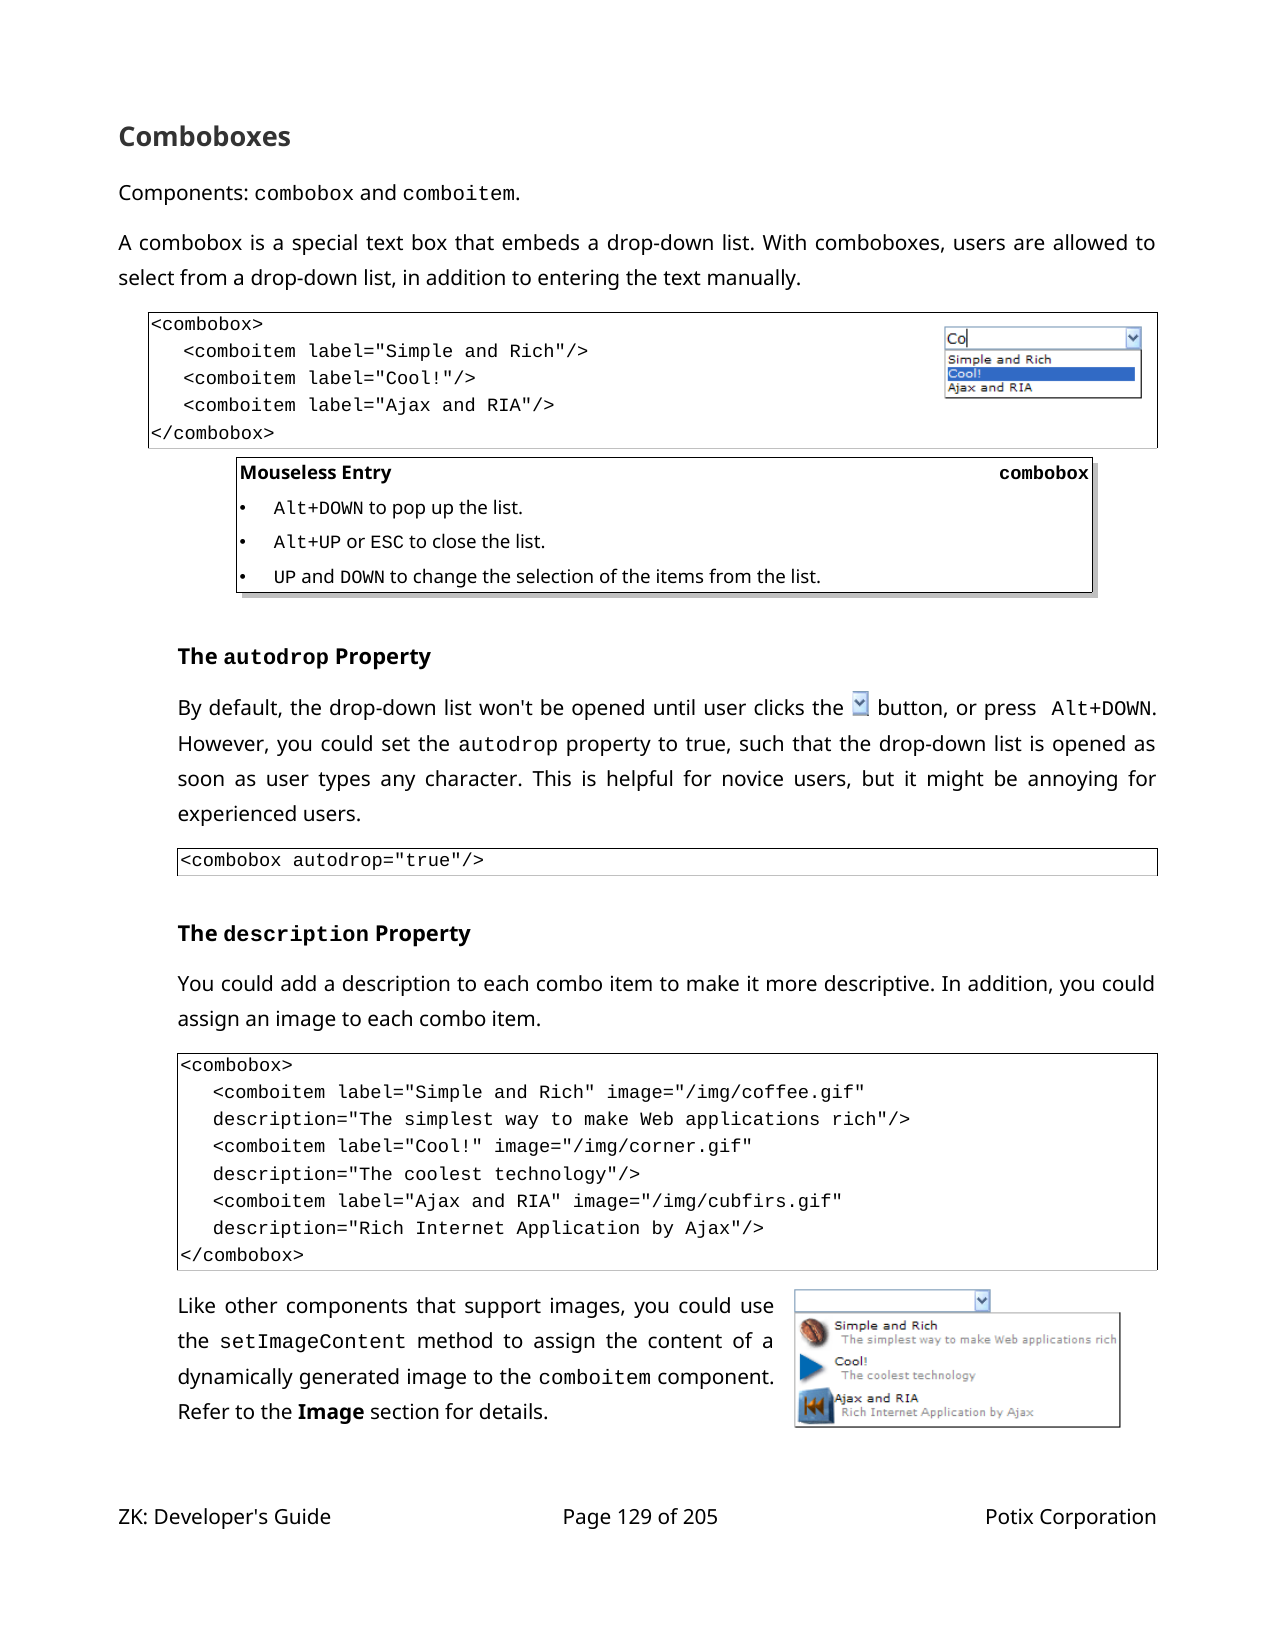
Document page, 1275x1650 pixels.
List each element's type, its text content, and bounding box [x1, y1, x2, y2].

text <comboitem label="Ajax and RIA"/> [149, 393, 1157, 418]
subtitle Comboboxes [118, 118, 1157, 155]
text <comboitem label="Cool!" image="/img/corner.gif" [178, 1134, 1157, 1159]
picture [941, 323, 1150, 402]
subtitle The description Property [177, 918, 1157, 948]
text By default, the drop-down list won't be opened until user clicks the button, or press Alt+DOWN. However, you could set the autodrop property to true, such that the drop-down list is opened as soon as user types any character. This is helpful for novice users, but it might be annoying for experienced users. [177, 691, 1157, 828]
text <combobox> [149, 313, 1157, 336]
text Like other components that support images, you could use the setImageContent method to assign the content of a dynamically generated image to the comboitem component. Refer to the Image section for details. [177, 1291, 792, 1426]
text </combobox> [178, 1243, 1157, 1270]
text <comboitem label="Cool!"/> [149, 366, 941, 390]
text <comboitem label="Simple and Rich"/> [149, 339, 941, 363]
picture [792, 1287, 1123, 1430]
text <comboitem label="Ajax and RIA" image="/img/cubfirs.gif" [178, 1189, 1157, 1213]
text </combobox> [149, 421, 1157, 448]
text <comboitem label="Simple and Rich" image="/img/coffee.gif" [178, 1080, 1157, 1104]
text description="Rich Internet Application by Ajax"/> [178, 1216, 1157, 1240]
list UP and DOWN to change the selection of the items from the list. [237, 560, 1092, 592]
list Alt+UP or ESC to close the list. [237, 526, 1092, 554]
text A combobox is a special text box that embeds a drop-down list. With comboboxes, users are allowed to select from a drop-down list, in addition to entering the text manually. [118, 228, 1157, 291]
subtitle The autodrop Property [177, 641, 1157, 671]
text [1123, 1291, 1157, 1426]
text description="The simplest way to make Web applications rich"/> [178, 1107, 1157, 1131]
text <combobox> [178, 1054, 1157, 1077]
text description="The coolest technology"/> [178, 1162, 1157, 1186]
picture [852, 691, 870, 716]
text Mouseless Entry combobox [237, 458, 1092, 485]
text <combobox autodrop="true"/> [178, 849, 1157, 875]
text Components: combobox and comboitem. [118, 178, 1157, 207]
list Alt+DOWN to pop up the list. [237, 491, 1092, 520]
text You could add a description to each combo item to make it more descriptive. In addition, you could assign an image to each combo item. [177, 969, 1157, 1032]
